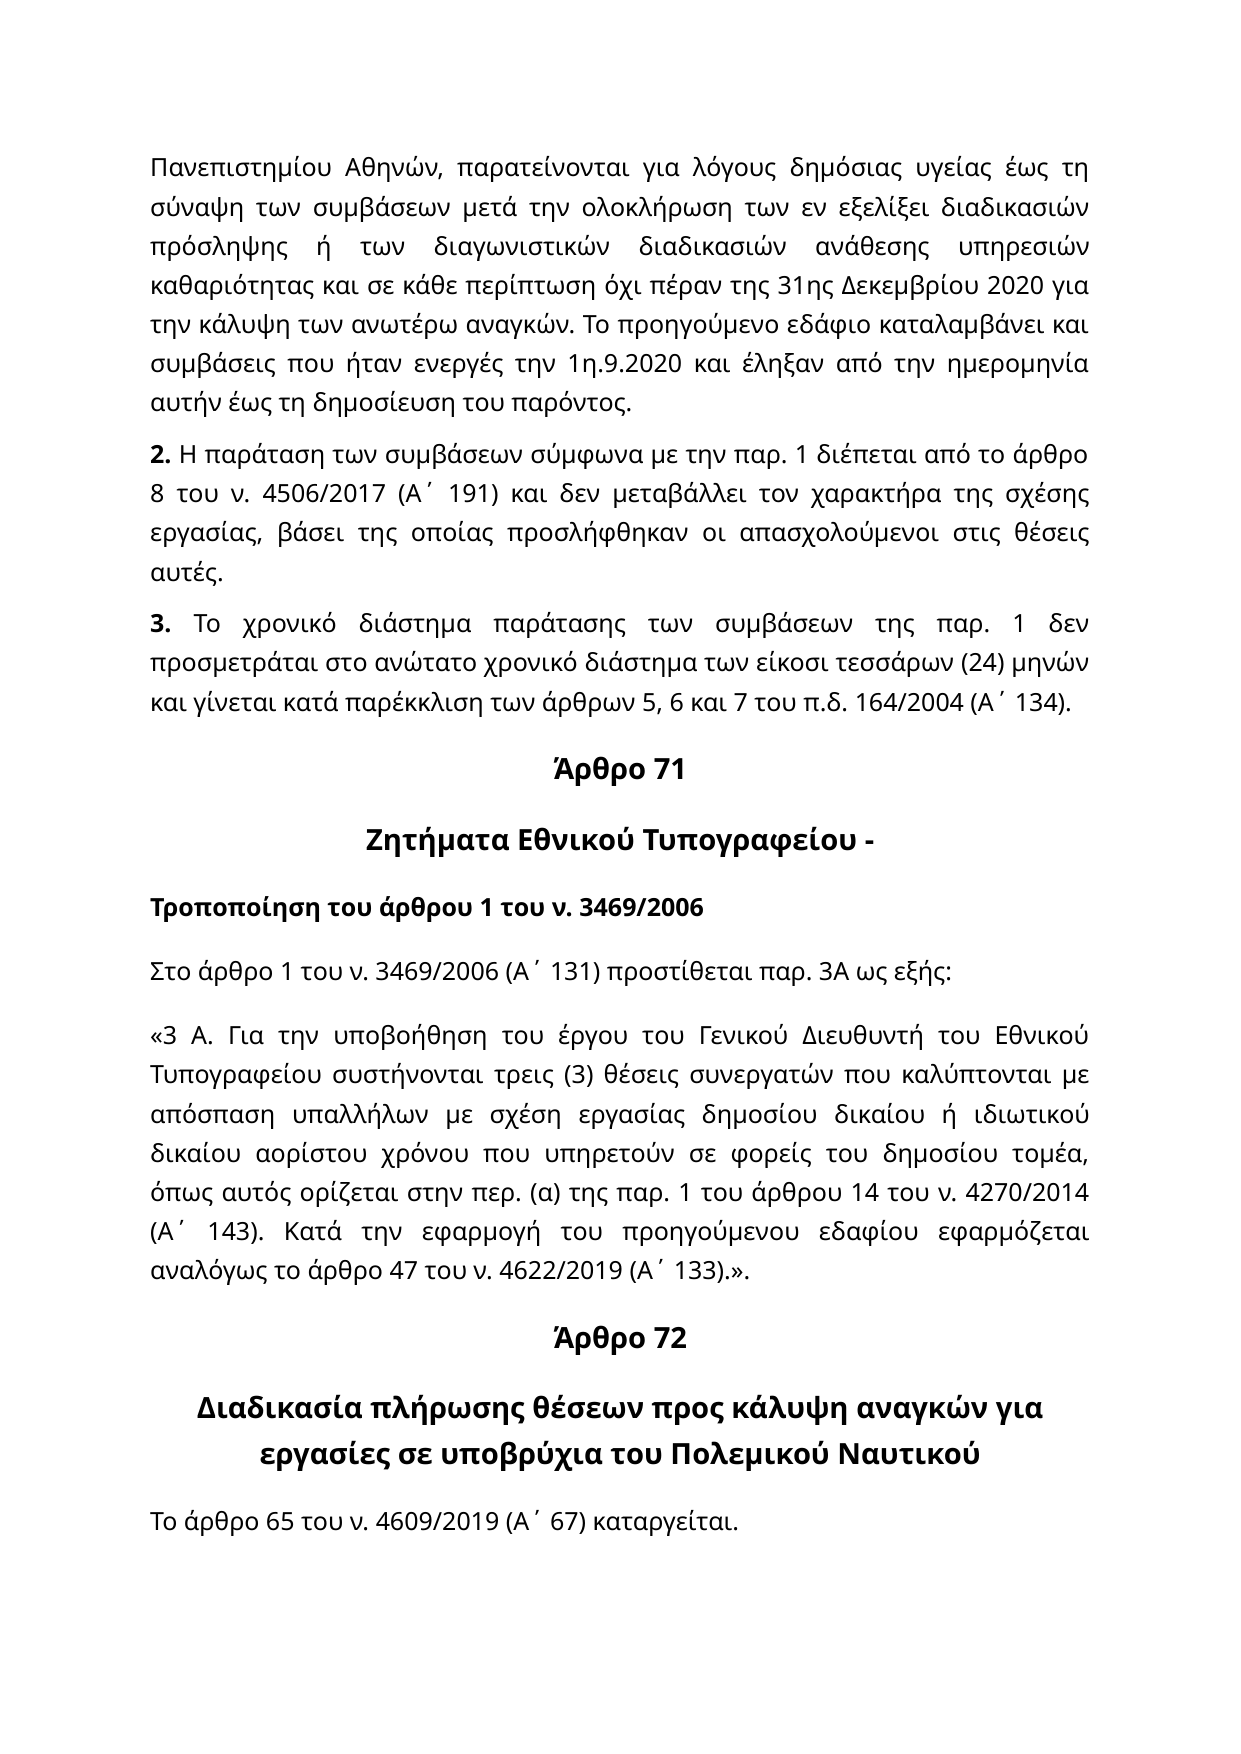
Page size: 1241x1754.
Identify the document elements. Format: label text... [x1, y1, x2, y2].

text Το άρθρο 65 του ν. 4609/2019 (Α΄ 67) καταργείται. [150, 1504, 1090, 1538]
text «3 Α. Για την υποβοήθηση του έργου του Γενικού Διευθυντή του Εθνικού Τυπογραφείου συστήνονται τρεις (3) θέσεις συνεργατών που καλύπτονται με απόσπαση υπαλλήλων με σχέση εργασίας δημοσίου δικαίου ή ιδιωτικού δικαίου αορίστου χρόνου που υπηρετούν σε φορείς του δημοσίου τομέα, όπως αυτός ορίζεται στην περ. (α) της παρ. 1 του άρθρου 14 του ν. 4270/2014 (Α΄ 143). Κατά την εφαρμογή του προηγούμενου εδαφίου εφαρμόζεται αναλόγως το άρθρο 47 του ν. 4622/2019 (Α΄ 133).». [150, 1018, 1090, 1287]
text 2. Η παράταση των συμβάσεων σύμφωνα με την παρ. 1 διέπεται από το άρθρο 8 του ν. 4506/2017 (Α΄ 191) και δεν μεταβάλλει τον χαρακτήρα της σχέσης εργασίας, βάσει της οποίας προσλήφθηκαν οι απασχολούμενοι στις θέσεις αυτές. [150, 437, 1090, 588]
text Τροποποίηση του άρθρου 1 του ν. 3469/2006 [150, 889, 1090, 924]
text 3. Το χρονικό διάστημα παράτασης των συμβάσεων της παρ. 1 δεν προσμετράται στο ανώτατο χρονικό διάστημα των είκοσι τεσσάρων (24) μηνών και γίνεται κατά παρέκκλιση των άρθρων 5, 6 και 7 του π.δ. 164/2004 (Α΄ 134). [150, 606, 1090, 718]
subtitle Ζητήματα Εθνικού Τυπογραφείου - [150, 819, 1090, 859]
subtitle Διαδικασία πλήρωσης θέσεων προς κάλυψη αναγκών για εργασίες σε υποβρύχια του Πολεμικού Ναυτικού [150, 1388, 1090, 1473]
subtitle Άρθρο 72 [150, 1317, 1090, 1357]
subtitle Άρθρο 71 [150, 748, 1090, 788]
text Στο άρθρο 1 του ν. 3469/2006 (Α΄ 131) προστίθεται παρ. 3Α ως εξής: [150, 954, 1090, 988]
text Πανεπιστημίου Αθηνών, παρατείνονται για λόγους δημόσιας υγείας έως τη σύναψη των συμβάσεων μετά την ολοκλήρωση των εν εξελίξει διαδικασιών πρόσληψης ή των διαγωνιστικών διαδικασιών ανάθεσης υπηρεσιών καθαριότητας και σε κάθε περίπτωση όχι πέραν της 31ης Δεκεμβρίου 2020 για την κάλυψη των ανωτέρω αναγκών. Το προηγούμενο εδάφιο καταλαμβάνει και συμβάσεις που ήταν ενεργές την 1η.9.2020 και έληξαν από την ημερομηνία αυτήν έως τη δημοσίευση του παρόντος. [150, 150, 1090, 419]
